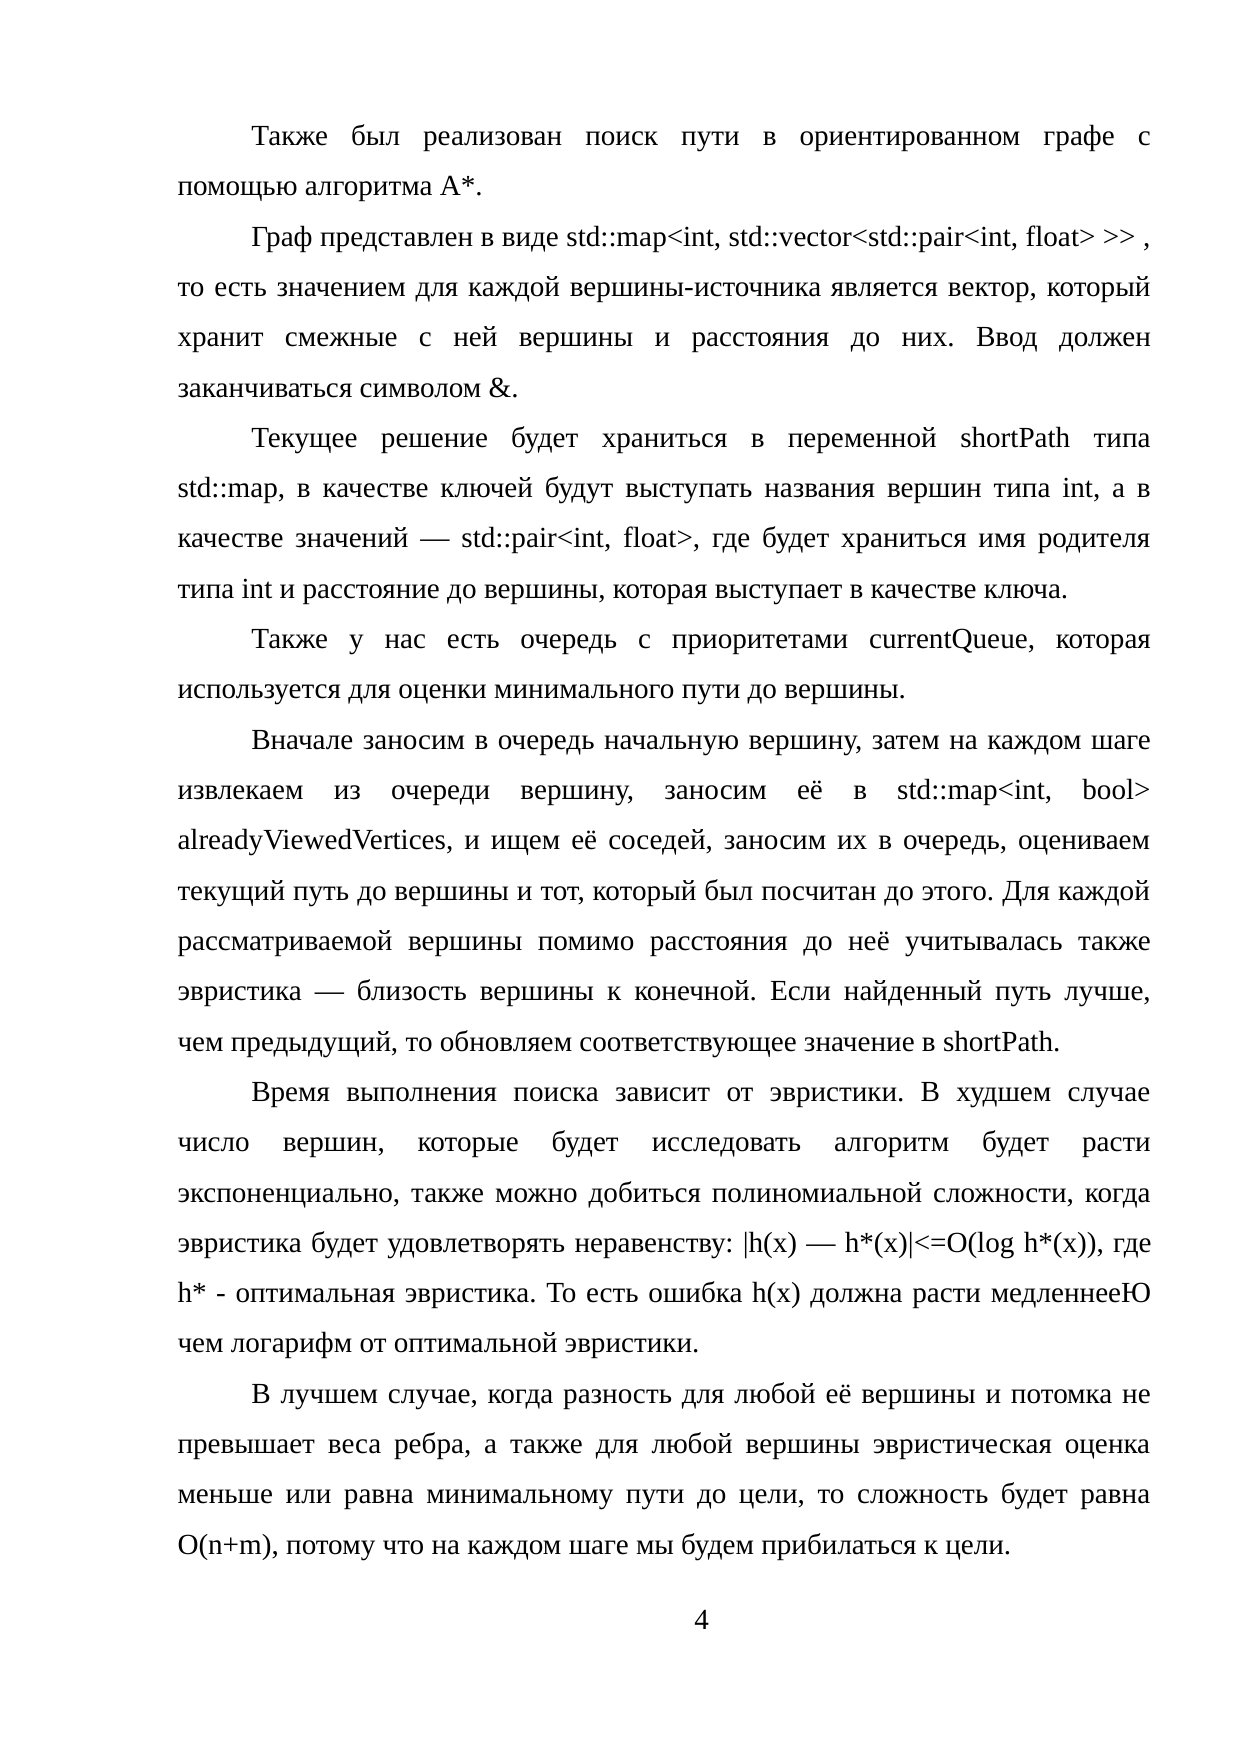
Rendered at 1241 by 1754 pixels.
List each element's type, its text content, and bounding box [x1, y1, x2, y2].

text Также у нас есть очередь с приоритетами currentQueue, которая используется для оценки минимального пути до вершины. [177, 621, 1152, 705]
text Также был реализован поиск пути в ориентированном графе с помощью алгоритма А*. [177, 118, 1152, 202]
text Вначале заносим в очередь начальную вершину, затем на каждом шаге извлекаем из очереди вершину, заносим её в std::map<int, bool> alreadyViewedVertices, и ищем её соседей, заносим их в очередь, оцениваем текущий путь до вершины и тот, который был посчитан до этого. Для каждой рассматриваемой вершины помимо расстояния до неё учитывалась также эвристика — близость вершины к конечной. Если найденный путь лучше, чем предыдущий, то обновляем соответствующее значение в shortPath. [177, 722, 1152, 1057]
text Граф представлен в виде std::map<int, std::vector<std::pair<int, float> >> , то есть значением для каждой вершины-источника является вектор, который хранит смежные с ней вершины и расстояния до них. Ввод должен заканчиваться символом &. [177, 219, 1152, 403]
text В лучшем случае, когда разность для любой её вершины и потомка не превышает веса ребра, а также для любой вершины эвристическая оценка меньше или равна минимальному пути до цели, то сложность будет равна O(n+m), потому что на каждом шаге мы будем прибилаться к цели. [177, 1376, 1152, 1560]
text Время выполнения поиска зависит от эвристики. В худшем случае число вершин, которые будет исследовать алгоритм будет расти экспоненциально, также можно добиться полиномиальной сложности, когда эвристика будет удовлетворять неравенству: |h(x) — h*(x)|<=O(log h*(x)), где h* - оптимальная эвристика. То есть ошибка h(x) должна расти медленнееЮ чем логарифм от оптимальной эвристики. [177, 1074, 1152, 1359]
text Текущее решение будет храниться в переменной shortPath типа std::map, в качестве ключей будут выступать названия вершин типа int, а в качестве значений — std::pair<int, float>, где будет храниться имя родителя типа int и расстояние до вершины, которая выступает в качестве ключа. [177, 420, 1152, 604]
